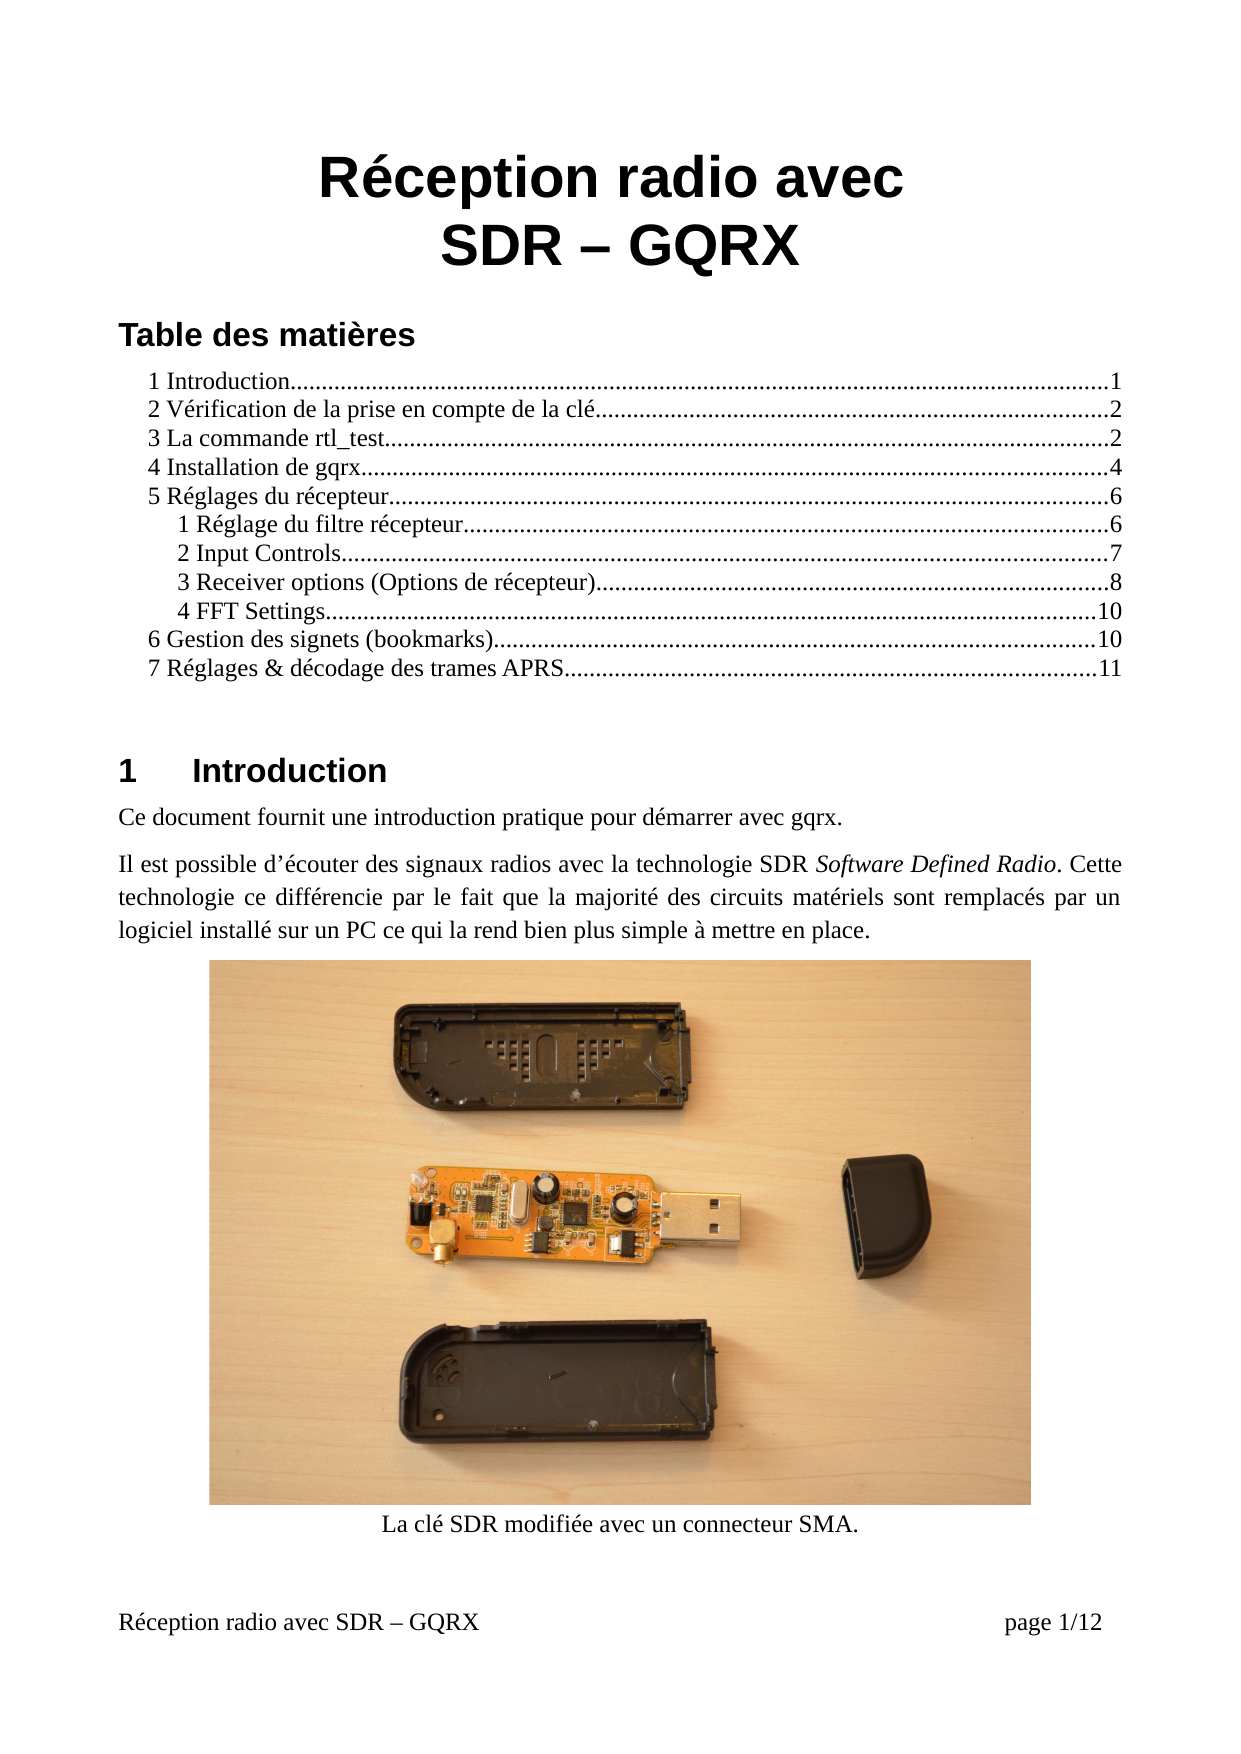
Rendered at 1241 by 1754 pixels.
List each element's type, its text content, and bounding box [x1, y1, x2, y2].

text 3 Receiver options (Options de récepteur) 8 [177, 567, 1122, 596]
text 4 FFT Settings 10 [177, 596, 1122, 624]
text 3 La commande rtl_test 2 [148, 423, 1122, 452]
text 5 Réglages du récepteur 6 [148, 481, 1122, 509]
text La clé SDR modifiée avec un connecteur SMA. [118, 1505, 1122, 1538]
subtitle Table des matières [118, 315, 1122, 353]
text 2 Input Controls 7 [177, 538, 1122, 567]
text 2 Vérification de la prise en compte de la clé 2 [148, 394, 1122, 423]
text 1 Introduction 1 [148, 366, 1122, 394]
text 6 Gestion des signets (bookmarks) 10 [148, 624, 1122, 653]
text Ce document fournit une introduction pratique pour démarrer avec gqrx. [118, 802, 1122, 830]
subtitle Introduction [118, 750, 1122, 789]
text Il est possible d’écouter des signaux radios avec la technologie SDR Software Defined Radio. Cette technologie ce différencie par le fait que la majorité des circuits matériels sont remplacés par un logiciel installé sur un PC ce qui la rend bien plus simple à mettre en place. [118, 849, 1122, 944]
title Réception radio avec SDR – GQRX [118, 143, 1122, 277]
picture [209, 960, 1031, 1505]
text 1 Réglage du filtre récepteur 6 [177, 509, 1122, 538]
text 4 Installation de gqrx 4 [148, 452, 1122, 481]
text 7 Réglages & décodage des trames APRS 11 [148, 653, 1122, 682]
